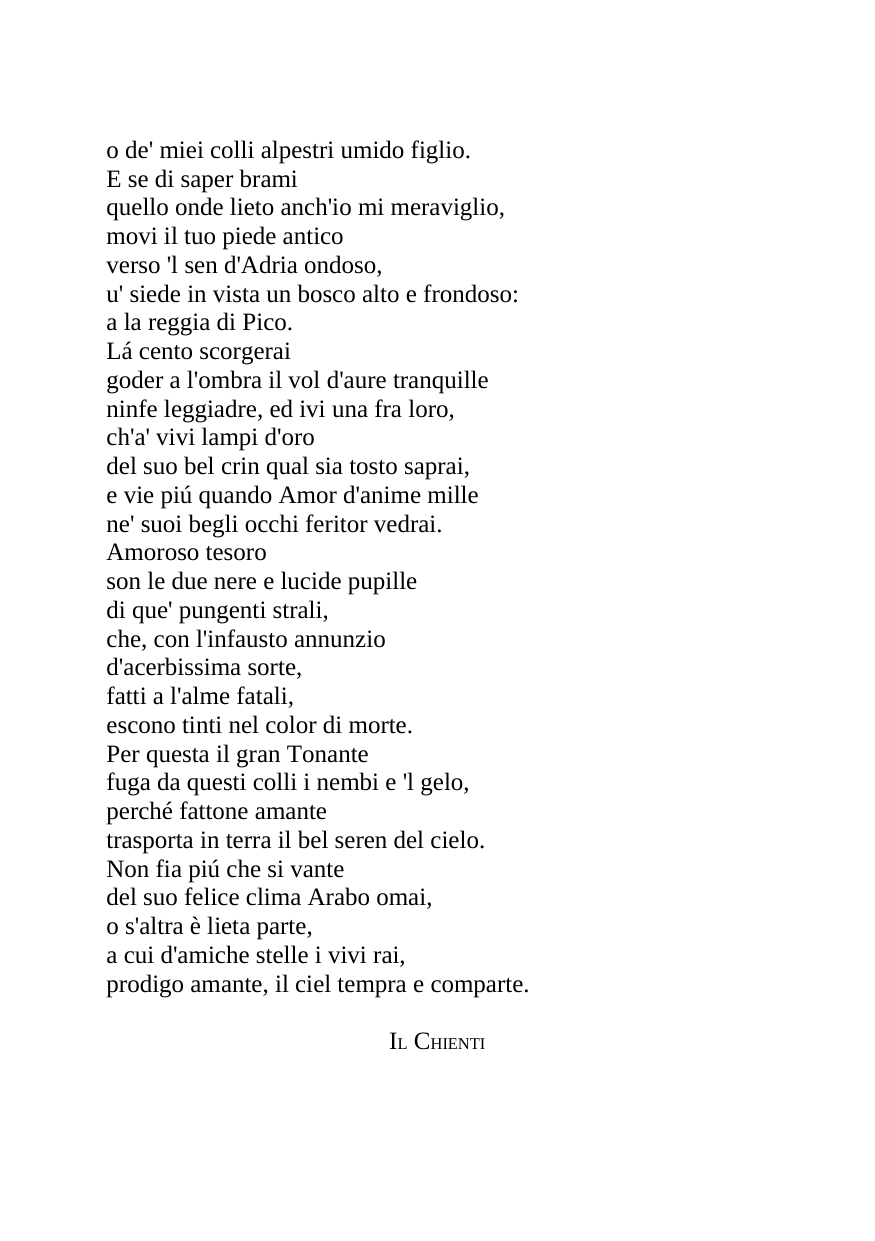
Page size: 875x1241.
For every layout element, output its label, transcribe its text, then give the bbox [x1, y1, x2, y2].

text fatti a l'alme fatali, [106, 681, 768, 710]
text escono tinti nel color di morte. [106, 710, 768, 739]
text o de' miei colli alpestri umido figlio. [106, 135, 768, 164]
text o s'altra è lieta parte, [106, 911, 768, 940]
text trasporta in terra il bel seren del cielo. [106, 825, 768, 854]
text che, con l'infausto annunzio [106, 624, 768, 652]
text a la reggia di Pico. [106, 307, 768, 336]
text Il Chienti [106, 1026, 768, 1055]
text quello onde lieto anch'io mi meraviglio, [106, 192, 768, 221]
text Non fia piú che si vante [106, 854, 768, 882]
text ne' suoi begli occhi feritor vedrai. [106, 509, 768, 537]
text E se di saper brami [106, 164, 768, 192]
text d'acerbissima sorte, [106, 652, 768, 681]
text del suo felice clima Arabo omai, [106, 882, 768, 911]
text prodigo amante, il ciel tempra e comparte. [106, 969, 768, 997]
text goder a l'ombra il vol d'aure tranquille [106, 365, 768, 394]
text u' siede in vista un bosco alto e frondoso: [106, 279, 768, 307]
text ninfe leggiadre, ed ivi una fra loro, [106, 394, 768, 422]
text e vie piú quando Amor d'anime mille [106, 480, 768, 509]
text del suo bel crin qual sia tosto saprai, [106, 451, 768, 480]
text Per questa il gran Tonante [106, 739, 768, 767]
text fuga da questi colli i nembi e 'l gelo, [106, 767, 768, 796]
text di que' pungenti strali, [106, 595, 768, 624]
text ch'a' vivi lampi d'oro [106, 422, 768, 451]
text perché fattone amante [106, 796, 768, 825]
text movi il tuo piede antico [106, 221, 768, 250]
text son le due nere e lucide pupille [106, 566, 768, 595]
text a cui d'amiche stelle i vivi rai, [106, 940, 768, 969]
text Lá cento scorgerai [106, 336, 768, 365]
text verso 'l sen d'Adria ondoso, [106, 250, 768, 279]
text Amoroso tesoro [106, 537, 768, 566]
